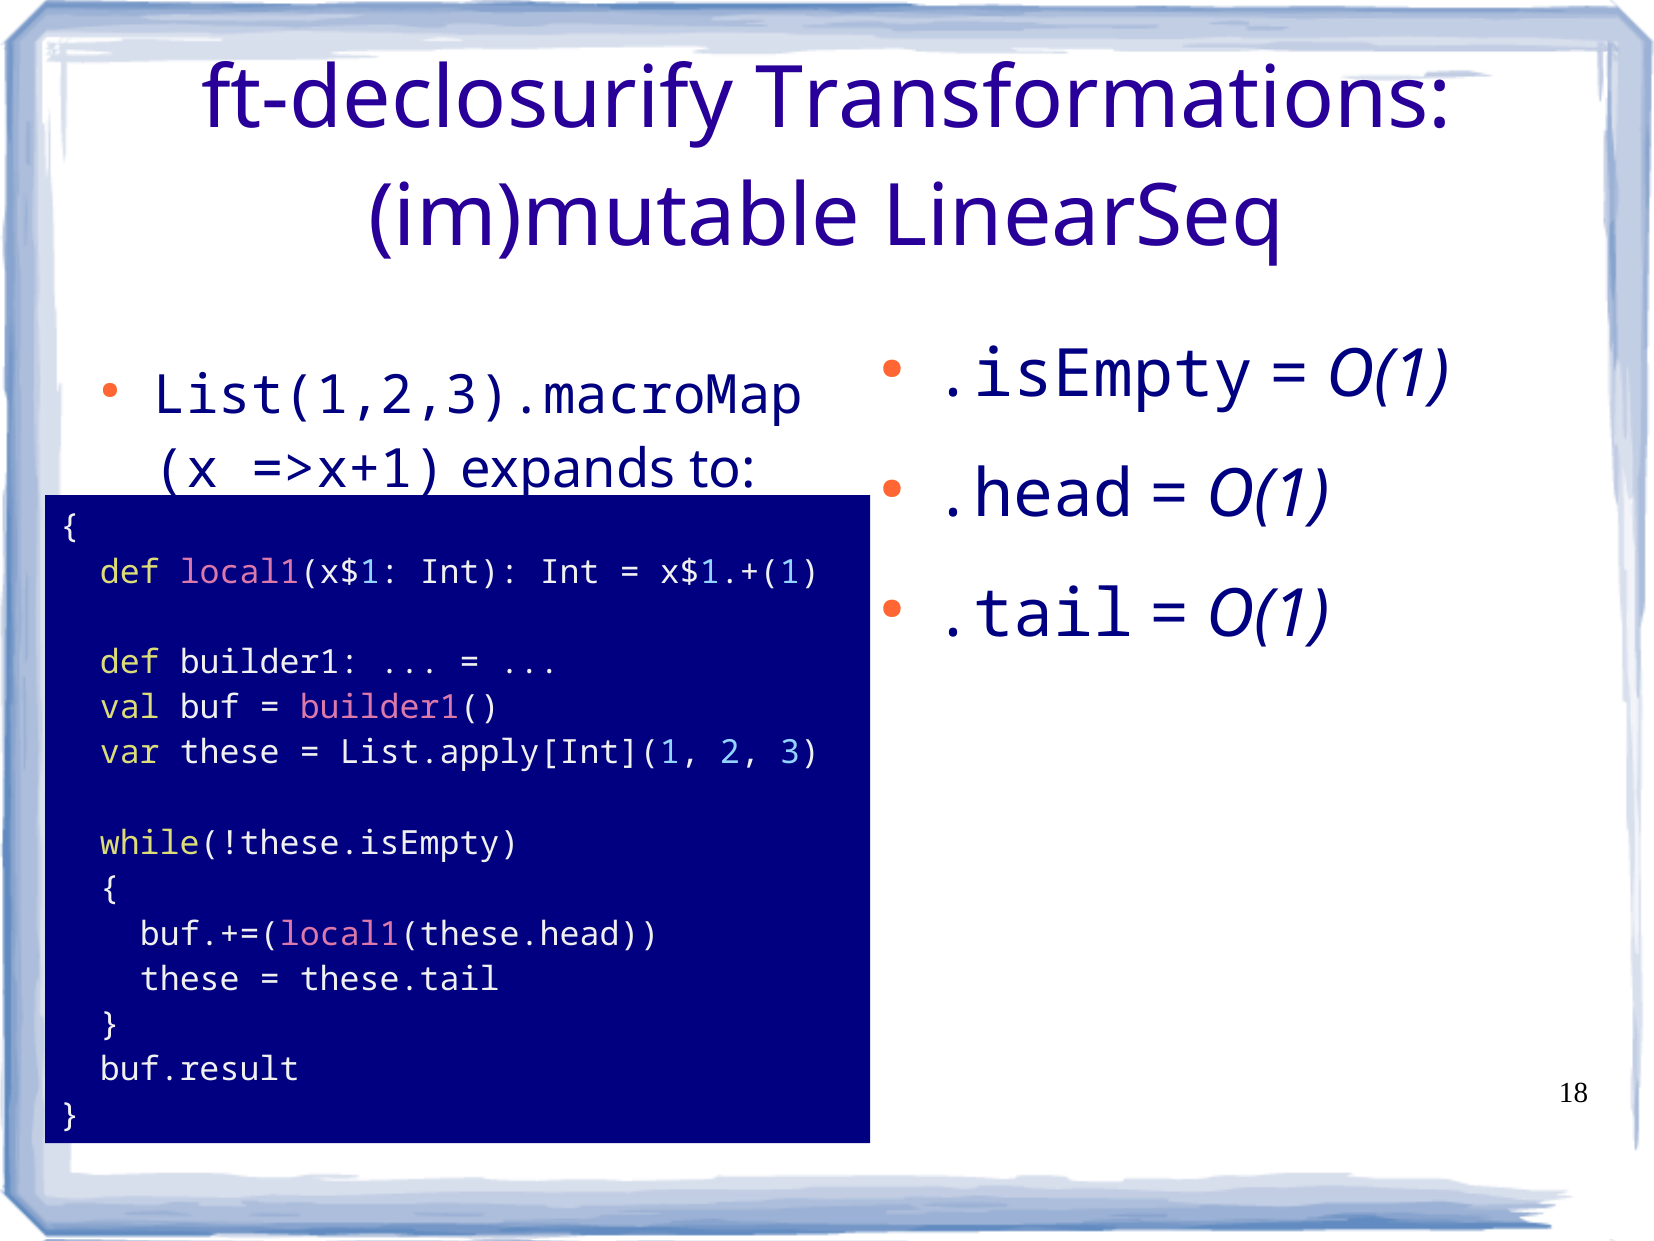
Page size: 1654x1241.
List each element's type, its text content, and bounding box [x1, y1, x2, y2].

picture [0, 0, 1654, 1241]
text_box { def local1(x$1: Int): Int = x$1.+(1) def builder1: ... = ... val buf = builder1() var these = List.apply[Int](1, 2, 3) while(!these.isEmpty) { buf.+=(local1(these.head)) these = these.tail } buf.result } [45, 495, 871, 1049]
list List(1,2,3).macroMap(x =>x+1) expands to: [82, 355, 809, 482]
title ft-declosurify Transformations: (im)mutable LinearSeq [82, 49, 1571, 257]
list .isEmpty = O(1) .head = O(1) .tail = O(1) [862, 324, 1572, 1045]
